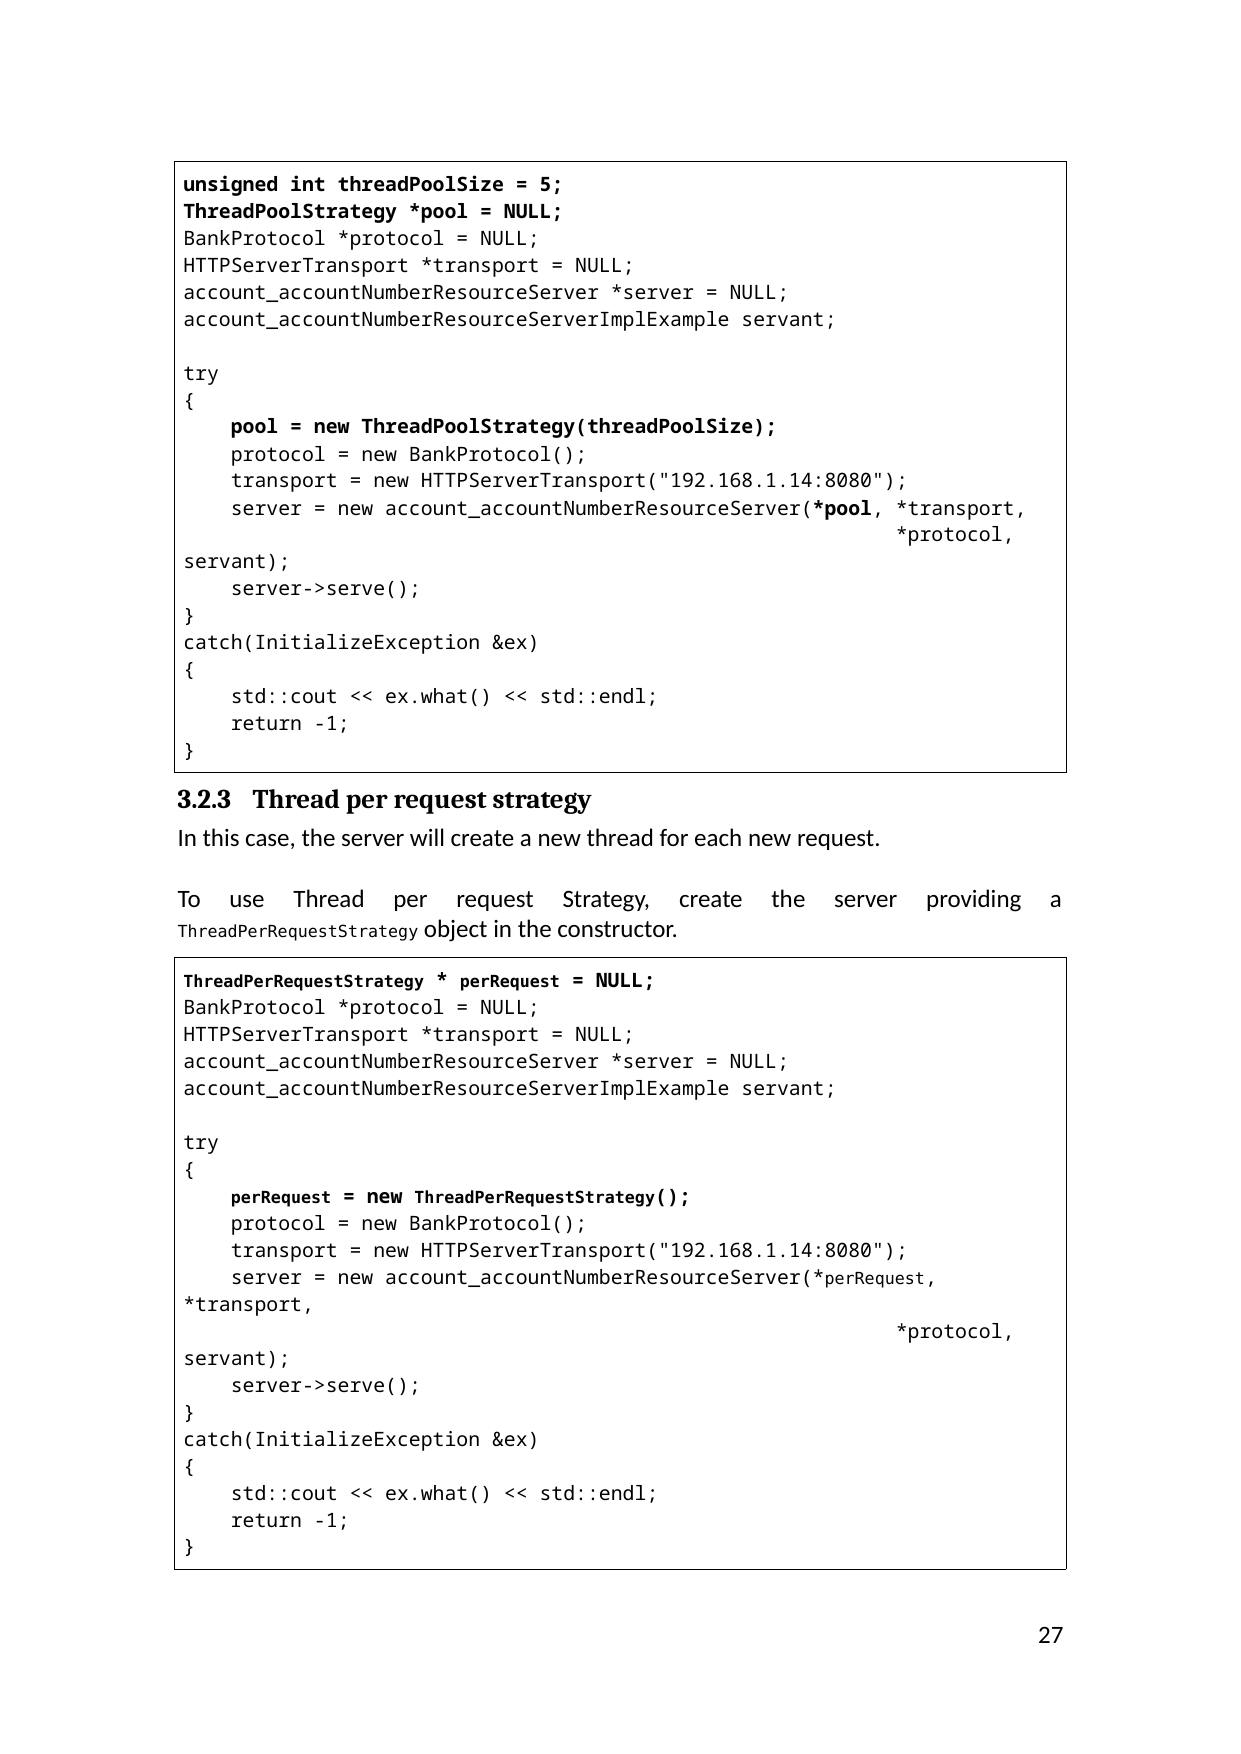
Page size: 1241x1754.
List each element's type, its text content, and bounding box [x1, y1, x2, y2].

text ThreadPerRequestStrategy * perRequest = NULL; BankProtocol *protocol = NULL; HTTPServerTransport *transport = NULL; account_accountNumberResourceServer *server = NULL; account_accountNumberResourceServerImplExample servant; try { perRequest = new ThreadPerRequestStrategy(); protocol = new BankProtocol(); transport = new HTTPServerTransport("192.168.1.14:8080"); server = new account_accountNumberResourceServer(*perRequest, *transport, [183, 966, 1057, 1317]
list unsigned int threadPoolSize = 5; ThreadPoolStrategy *pool = NULL; BankProtocol *protocol = NULL; HTTPServerTransport *transport = NULL; account_accountNumberResourceServer *server = NULL; account_accountNumberResourceServerImplExample servant; try { pool = new ThreadPoolStrategy(threadPoolSize); protocol = new BankProtocol(); transport = new HTTPServerTransport("192.168.1.14:8080"); server = new account_accountNumberResourceServer(*pool, *transport, [183, 170, 1057, 521]
text *protocol, servant); server->serve(); } catch(InitializeException &ex) { std::cout << ex.what() << std::endl; return -1; } [183, 1317, 1057, 1560]
subtitle [175, 162, 1066, 772]
list *protocol, servant); server->serve(); } catch(InitializeException &ex) { std::cout << ex.what() << std::endl; return -1; } [183, 521, 1057, 763]
text In this case, the server will create a new thread for each new request. [177, 822, 1063, 852]
subtitle Thread per request strategy [177, 773, 1063, 816]
subtitle [177, 148, 1063, 161]
text To use Thread per request Strategy, create the server providing a ThreadPerRequestStrategy object in the constructor. [177, 883, 1063, 944]
